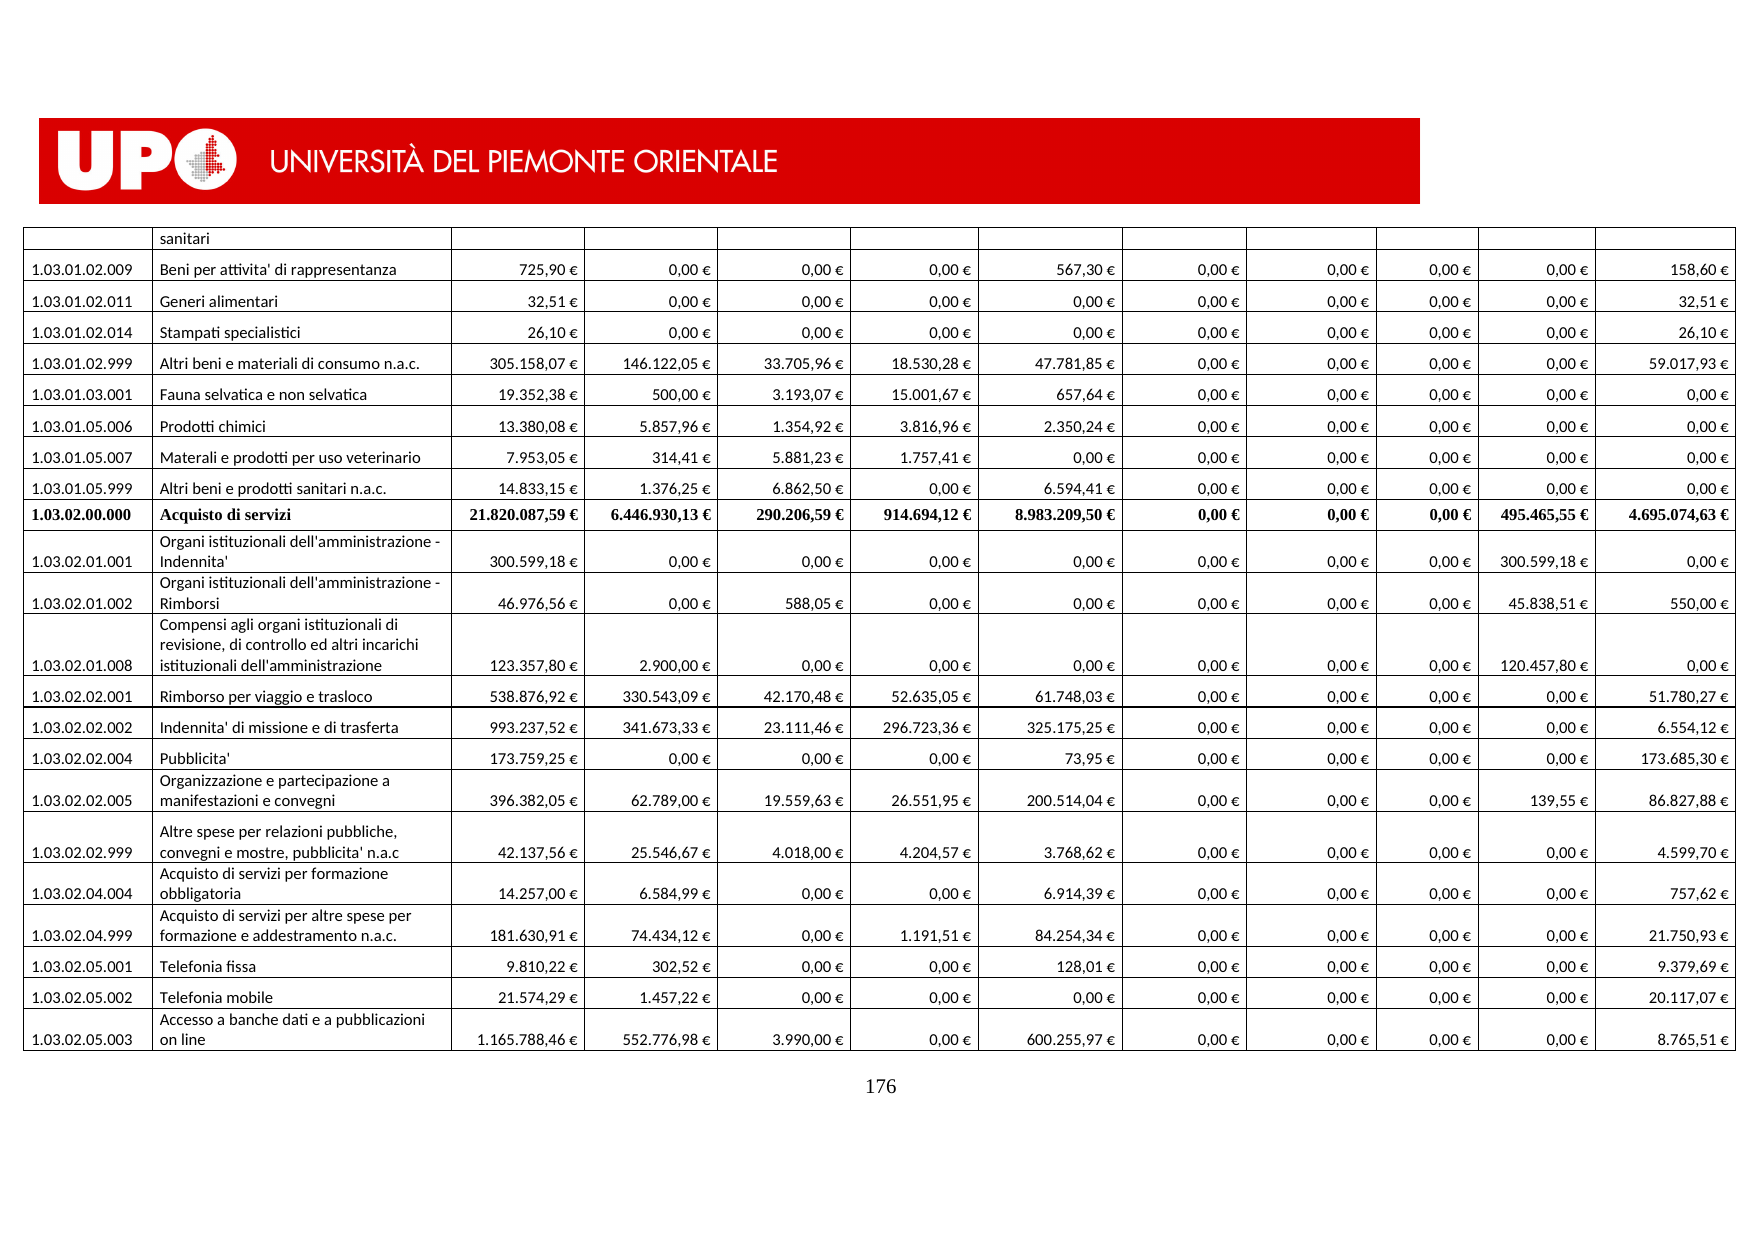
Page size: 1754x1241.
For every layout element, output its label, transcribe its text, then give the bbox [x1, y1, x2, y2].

table_cell 0,00 € [1479, 863, 1595, 904]
table_cell Accesso a banche dati e a pubblicazioni on line [153, 1009, 451, 1050]
table_cell sanitari [153, 228, 451, 249]
table_cell Acquisto di servizi per formazione obbligatoria [153, 863, 451, 904]
table_cell 0,00 € [1377, 614, 1478, 675]
table_cell 0,00 € [1123, 469, 1246, 499]
table_cell 200.514,04 € [979, 770, 1122, 811]
table_cell 330.543,09 € [585, 676, 717, 706]
table_cell 588,05 € [718, 573, 850, 613]
table_cell 6.584,99 € [585, 863, 717, 904]
table_cell Organi istituzionali dell'amministrazione - Rimborsi [153, 573, 451, 613]
table_cell [1479, 228, 1595, 249]
table_cell 0,00 € [1123, 1009, 1246, 1050]
table_cell 0,00 € [1479, 344, 1595, 374]
table_cell 0,00 € [718, 531, 850, 572]
table_cell 495.465,55 € [1479, 500, 1595, 530]
table_cell 1.03.02.01.001 [24, 531, 152, 572]
table_cell 1.03.02.04.999 [24, 905, 152, 946]
table_cell 21.574,29 € [452, 978, 584, 1008]
table_cell Rimborso per viaggio e trasloco [153, 676, 451, 706]
table_cell 0,00 € [718, 978, 850, 1008]
table_cell 300.599,18 € [1479, 531, 1595, 572]
table_cell 0,00 € [979, 573, 1122, 613]
table_cell 0,00 € [1123, 863, 1246, 904]
table_cell Stampati specialistici [153, 312, 451, 342]
table_cell 0,00 € [1377, 1009, 1478, 1050]
table_cell 0,00 € [851, 312, 978, 342]
table_cell 0,00 € [1247, 344, 1376, 374]
table_cell 1.03.01.05.007 [24, 437, 152, 467]
table_cell 0,00 € [1479, 1009, 1595, 1050]
table_cell 0,00 € [1123, 770, 1246, 811]
table_cell 1.354,92 € [718, 406, 850, 436]
table_cell 0,00 € [1377, 573, 1478, 613]
table_cell 500,00 € [585, 375, 717, 405]
table_cell 3.816,96 € [851, 406, 978, 436]
table_cell 0,00 € [585, 739, 717, 769]
table_cell 14.257,00 € [452, 863, 584, 904]
table_cell 0,00 € [1247, 905, 1376, 946]
table_cell 567,30 € [979, 250, 1122, 280]
table_cell 0,00 € [851, 573, 978, 613]
table_cell 0,00 € [1247, 281, 1376, 311]
table_cell 42.170,48 € [718, 676, 850, 706]
table_cell Pubblicita' [153, 739, 451, 769]
table_cell 9.379,69 € [1596, 947, 1735, 977]
table_cell 0,00 € [1247, 469, 1376, 499]
table_cell 0,00 € [1247, 1009, 1376, 1050]
table_cell 120.457,80 € [1479, 614, 1595, 675]
table_cell 73,95 € [979, 739, 1122, 769]
table_cell 1.03.02.02.001 [24, 676, 152, 706]
table_cell 0,00 € [1123, 281, 1246, 311]
table_cell 5.881,23 € [718, 437, 850, 467]
table_cell 0,00 € [851, 863, 978, 904]
table_cell 1.03.01.05.999 [24, 469, 152, 499]
table_cell [1247, 228, 1376, 249]
table_cell 4.204,57 € [851, 812, 978, 862]
table_cell 0,00 € [718, 281, 850, 311]
table_cell Altri beni e prodotti sanitari n.a.c. [153, 469, 451, 499]
table_cell 1.03.01.02.999 [24, 344, 152, 374]
table_cell 59.017,93 € [1596, 344, 1735, 374]
table_cell 657,64 € [979, 375, 1122, 405]
table_cell 0,00 € [1247, 708, 1376, 738]
table_cell 325.175,25 € [979, 708, 1122, 738]
table_cell 1.165.788,46 € [452, 1009, 584, 1050]
table_cell 51.780,27 € [1596, 676, 1735, 706]
table_cell 26,10 € [1596, 312, 1735, 342]
table_cell 0,00 € [1596, 614, 1735, 675]
table_cell 0,00 € [585, 250, 717, 280]
table_cell 26,10 € [452, 312, 584, 342]
table_cell 725,90 € [452, 250, 584, 280]
table_cell 1.03.02.02.004 [24, 739, 152, 769]
table_cell 1.03.02.02.005 [24, 770, 152, 811]
table_cell 32,51 € [452, 281, 584, 311]
table_cell 1.457,22 € [585, 978, 717, 1008]
table_cell 341.673,33 € [585, 708, 717, 738]
table_cell 20.117,07 € [1596, 978, 1735, 1008]
table_cell 0,00 € [1123, 978, 1246, 1008]
table_cell 0,00 € [1377, 281, 1478, 311]
table_cell 6.862,50 € [718, 469, 850, 499]
table_cell [979, 228, 1122, 249]
table_cell 600.255,97 € [979, 1009, 1122, 1050]
table_cell 0,00 € [1377, 739, 1478, 769]
table_cell 0,00 € [1377, 905, 1478, 946]
table_cell 1.03.02.01.002 [24, 573, 152, 613]
table_cell 0,00 € [979, 437, 1122, 467]
table_cell 0,00 € [979, 978, 1122, 1008]
table_cell 0,00 € [1479, 812, 1595, 862]
table_cell 290.206,59 € [718, 500, 850, 530]
table_cell 33.705,96 € [718, 344, 850, 374]
table_cell 0,00 € [851, 281, 978, 311]
table_cell Beni per attivita' di rappresentanza [153, 250, 451, 280]
table_cell Telefonia mobile [153, 978, 451, 1008]
table_cell 0,00 € [851, 739, 978, 769]
table_cell [1377, 228, 1478, 249]
table_cell 1.03.02.02.002 [24, 708, 152, 738]
table_cell 173.685,30 € [1596, 739, 1735, 769]
table_cell 6.446.930,13 € [585, 500, 717, 530]
table_cell 1.03.01.03.001 [24, 375, 152, 405]
table_cell 19.352,38 € [452, 375, 584, 405]
table_cell [1596, 228, 1735, 249]
table_cell 0,00 € [1377, 978, 1478, 1008]
table_cell 0,00 € [718, 250, 850, 280]
table_cell 25.546,67 € [585, 812, 717, 862]
table_cell Acquisto di servizi [153, 500, 451, 530]
table_cell 0,00 € [1247, 614, 1376, 675]
table_cell 0,00 € [1596, 531, 1735, 572]
table_cell 550,00 € [1596, 573, 1735, 613]
table_cell 0,00 € [1479, 375, 1595, 405]
table_cell 0,00 € [585, 573, 717, 613]
table_cell 0,00 € [1479, 947, 1595, 977]
table_cell 42.137,56 € [452, 812, 584, 862]
table_cell 23.111,46 € [718, 708, 850, 738]
table_cell Organi istituzionali dell'amministrazione - Indennita' [153, 531, 451, 572]
table_cell 0,00 € [1247, 375, 1376, 405]
table_cell 0,00 € [1377, 437, 1478, 467]
table_cell 302,52 € [585, 947, 717, 977]
table_cell Organizzazione e partecipazione a manifestazioni e convegni [153, 770, 451, 811]
table_cell 21.820.087,59 € [452, 500, 584, 530]
table_cell Fauna selvatica e non selvatica [153, 375, 451, 405]
table_cell 146.122,05 € [585, 344, 717, 374]
table_cell 0,00 € [1377, 531, 1478, 572]
table_cell 0,00 € [1479, 437, 1595, 467]
table_cell 0,00 € [1123, 406, 1246, 436]
table_cell 0,00 € [718, 614, 850, 675]
table_cell 14.833,15 € [452, 469, 584, 499]
table_cell 62.789,00 € [585, 770, 717, 811]
table_cell 0,00 € [979, 312, 1122, 342]
table_cell 86.827,88 € [1596, 770, 1735, 811]
table_cell 0,00 € [585, 281, 717, 311]
table_cell Telefonia fissa [153, 947, 451, 977]
table_cell 396.382,05 € [452, 770, 584, 811]
table_cell 296.723,36 € [851, 708, 978, 738]
table_cell 1.03.01.02.014 [24, 312, 152, 342]
table_cell 0,00 € [1479, 469, 1595, 499]
table_cell 19.559,63 € [718, 770, 850, 811]
table_cell 0,00 € [1123, 812, 1246, 862]
table_cell 18.530,28 € [851, 344, 978, 374]
table_cell 1.03.01.05.006 [24, 406, 152, 436]
table_cell 1.191,51 € [851, 905, 978, 946]
table_cell Generi alimentari [153, 281, 451, 311]
table_cell 5.857,96 € [585, 406, 717, 436]
table_cell 0,00 € [1123, 531, 1246, 572]
table_cell 84.254,34 € [979, 905, 1122, 946]
table_cell 0,00 € [979, 281, 1122, 311]
table_cell 47.781,85 € [979, 344, 1122, 374]
table_cell 0,00 € [1479, 708, 1595, 738]
table_cell Materali e prodotti per uso veterinario [153, 437, 451, 467]
table_cell 0,00 € [1377, 863, 1478, 904]
table_cell Indennita' di missione e di trasferta [153, 708, 451, 738]
table_cell 0,00 € [1123, 739, 1246, 769]
table_cell 0,00 € [1123, 573, 1246, 613]
table_cell Altre spese per relazioni pubbliche, convegni e mostre, pubblicita' n.a.c [153, 812, 451, 862]
table_cell 128,01 € [979, 947, 1122, 977]
table_cell 0,00 € [1377, 770, 1478, 811]
table_cell 0,00 € [1479, 676, 1595, 706]
table_cell 1.757,41 € [851, 437, 978, 467]
table_cell [585, 228, 717, 249]
table_cell 757,62 € [1596, 863, 1735, 904]
table_cell 0,00 € [1377, 406, 1478, 436]
table_cell 0,00 € [1123, 947, 1246, 977]
table_cell 0,00 € [851, 947, 978, 977]
table_cell 3.990,00 € [718, 1009, 850, 1050]
table_cell 46.976,56 € [452, 573, 584, 613]
table_cell 0,00 € [1377, 812, 1478, 862]
table_cell 0,00 € [1479, 905, 1595, 946]
table_cell 0,00 € [1247, 406, 1376, 436]
table_cell 123.357,80 € [452, 614, 584, 675]
table_cell 0,00 € [585, 531, 717, 572]
table_cell 2.350,24 € [979, 406, 1122, 436]
table_cell 181.630,91 € [452, 905, 584, 946]
table_cell 0,00 € [1479, 739, 1595, 769]
table_cell 0,00 € [1377, 676, 1478, 706]
table_cell 0,00 € [1377, 708, 1478, 738]
table_cell 0,00 € [1596, 469, 1735, 499]
table_cell 0,00 € [851, 250, 978, 280]
table_cell 0,00 € [1247, 676, 1376, 706]
table_cell 300.599,18 € [452, 531, 584, 572]
table_cell 9.810,22 € [452, 947, 584, 977]
table_cell 1.03.02.04.004 [24, 863, 152, 904]
table_cell 139,55 € [1479, 770, 1595, 811]
table_cell 0,00 € [1479, 978, 1595, 1008]
table_cell 7.953,05 € [452, 437, 584, 467]
table_cell 1.03.01.02.011 [24, 281, 152, 311]
table_cell 0,00 € [1247, 531, 1376, 572]
table_cell 45.838,51 € [1479, 573, 1595, 613]
table_cell 0,00 € [1479, 250, 1595, 280]
table_cell 32,51 € [1596, 281, 1735, 311]
table_cell 4.695.074,63 € [1596, 500, 1735, 530]
table_cell 0,00 € [851, 978, 978, 1008]
table_cell 13.380,08 € [452, 406, 584, 436]
table_cell 0,00 € [1247, 770, 1376, 811]
table_cell 0,00 € [1247, 312, 1376, 342]
table_cell 0,00 € [1247, 739, 1376, 769]
table_cell 8.765,51 € [1596, 1009, 1735, 1050]
table_cell 0,00 € [1123, 676, 1246, 706]
table_cell 6.554,12 € [1596, 708, 1735, 738]
table_cell Altri beni e materiali di consumo n.a.c. [153, 344, 451, 374]
table_cell 0,00 € [1247, 437, 1376, 467]
table_cell [718, 228, 850, 249]
table_cell 0,00 € [1123, 437, 1246, 467]
table_cell 74.434,12 € [585, 905, 717, 946]
table_cell 8.983.209,50 € [979, 500, 1122, 530]
table_cell 0,00 € [1247, 978, 1376, 1008]
table_cell 1.03.02.05.001 [24, 947, 152, 977]
table_cell 0,00 € [1377, 344, 1478, 374]
table_cell 0,00 € [718, 905, 850, 946]
table_cell 0,00 € [1377, 947, 1478, 977]
table_cell 0,00 € [585, 312, 717, 342]
table_cell 314,41 € [585, 437, 717, 467]
table_cell 21.750,93 € [1596, 905, 1735, 946]
table_cell 0,00 € [1247, 863, 1376, 904]
table_cell 0,00 € [851, 614, 978, 675]
table_cell 4.599,70 € [1596, 812, 1735, 862]
table_cell 0,00 € [1479, 281, 1595, 311]
table_cell Acquisto di servizi per altre spese per formazione e addestramento n.a.c. [153, 905, 451, 946]
table_cell 0,00 € [1247, 947, 1376, 977]
table_cell 0,00 € [718, 312, 850, 342]
table_cell 0,00 € [851, 1009, 978, 1050]
table_cell 305.158,07 € [452, 344, 584, 374]
table_cell 0,00 € [1596, 375, 1735, 405]
table_cell 0,00 € [1247, 250, 1376, 280]
table_cell 3.768,62 € [979, 812, 1122, 862]
table_cell 0,00 € [1123, 708, 1246, 738]
table_cell [24, 228, 152, 249]
table_cell 0,00 € [1479, 406, 1595, 436]
table_cell [1123, 228, 1246, 249]
table_cell 0,00 € [1123, 614, 1246, 675]
table_cell 0,00 € [718, 739, 850, 769]
table_cell 15.001,67 € [851, 375, 978, 405]
table_cell 0,00 € [1123, 312, 1246, 342]
table_cell 0,00 € [1123, 344, 1246, 374]
table_cell 6.594,41 € [979, 469, 1122, 499]
table_cell 0,00 € [1377, 250, 1478, 280]
table_cell 3.193,07 € [718, 375, 850, 405]
table_cell 0,00 € [979, 614, 1122, 675]
table_cell 0,00 € [1596, 437, 1735, 467]
table_cell 1.03.02.02.999 [24, 812, 152, 862]
table_cell 6.914,39 € [979, 863, 1122, 904]
table_cell 0,00 € [1247, 812, 1376, 862]
table_cell 0,00 € [1377, 469, 1478, 499]
table_cell 1.03.01.02.009 [24, 250, 152, 280]
table_cell 1.03.02.01.008 [24, 614, 152, 675]
table_cell 0,00 € [1123, 375, 1246, 405]
table_cell 0,00 € [718, 947, 850, 977]
table_cell 2.900,00 € [585, 614, 717, 675]
table_cell 0,00 € [1596, 406, 1735, 436]
table_cell 0,00 € [979, 531, 1122, 572]
table_cell 173.759,25 € [452, 739, 584, 769]
table_cell 0,00 € [1247, 573, 1376, 613]
table_cell 0,00 € [851, 469, 978, 499]
table_cell 158,60 € [1596, 250, 1735, 280]
table_cell 52.635,05 € [851, 676, 978, 706]
table_cell [851, 228, 978, 249]
table_cell Prodotti chimici [153, 406, 451, 436]
table_cell 4.018,00 € [718, 812, 850, 862]
table_cell 0,00 € [1479, 312, 1595, 342]
table_cell 26.551,95 € [851, 770, 978, 811]
table_cell 0,00 € [718, 863, 850, 904]
table_cell Compensi agli organi istituzionali di revisione, di controllo ed altri incarichi istituzionali dell'amministrazione [153, 614, 451, 675]
table_cell 1.03.02.05.002 [24, 978, 152, 1008]
table_cell 0,00 € [1377, 312, 1478, 342]
table_cell 1.03.02.05.003 [24, 1009, 152, 1050]
table_cell 61.748,03 € [979, 676, 1122, 706]
table_cell 914.694,12 € [851, 500, 978, 530]
table_cell 538.876,92 € [452, 676, 584, 706]
table_cell 0,00 € [1377, 500, 1478, 530]
table_cell 1.03.02.00.000 [24, 500, 152, 530]
table_cell 993.237,52 € [452, 708, 584, 738]
table_cell 0,00 € [1123, 905, 1246, 946]
table_cell 0,00 € [1123, 250, 1246, 280]
table_cell 0,00 € [851, 531, 978, 572]
table_cell 0,00 € [1247, 500, 1376, 530]
table_cell 0,00 € [1377, 375, 1478, 405]
table_cell 1.376,25 € [585, 469, 717, 499]
table_cell 0,00 € [1123, 500, 1246, 530]
table_cell [452, 228, 584, 249]
table_cell 552.776,98 € [585, 1009, 717, 1050]
